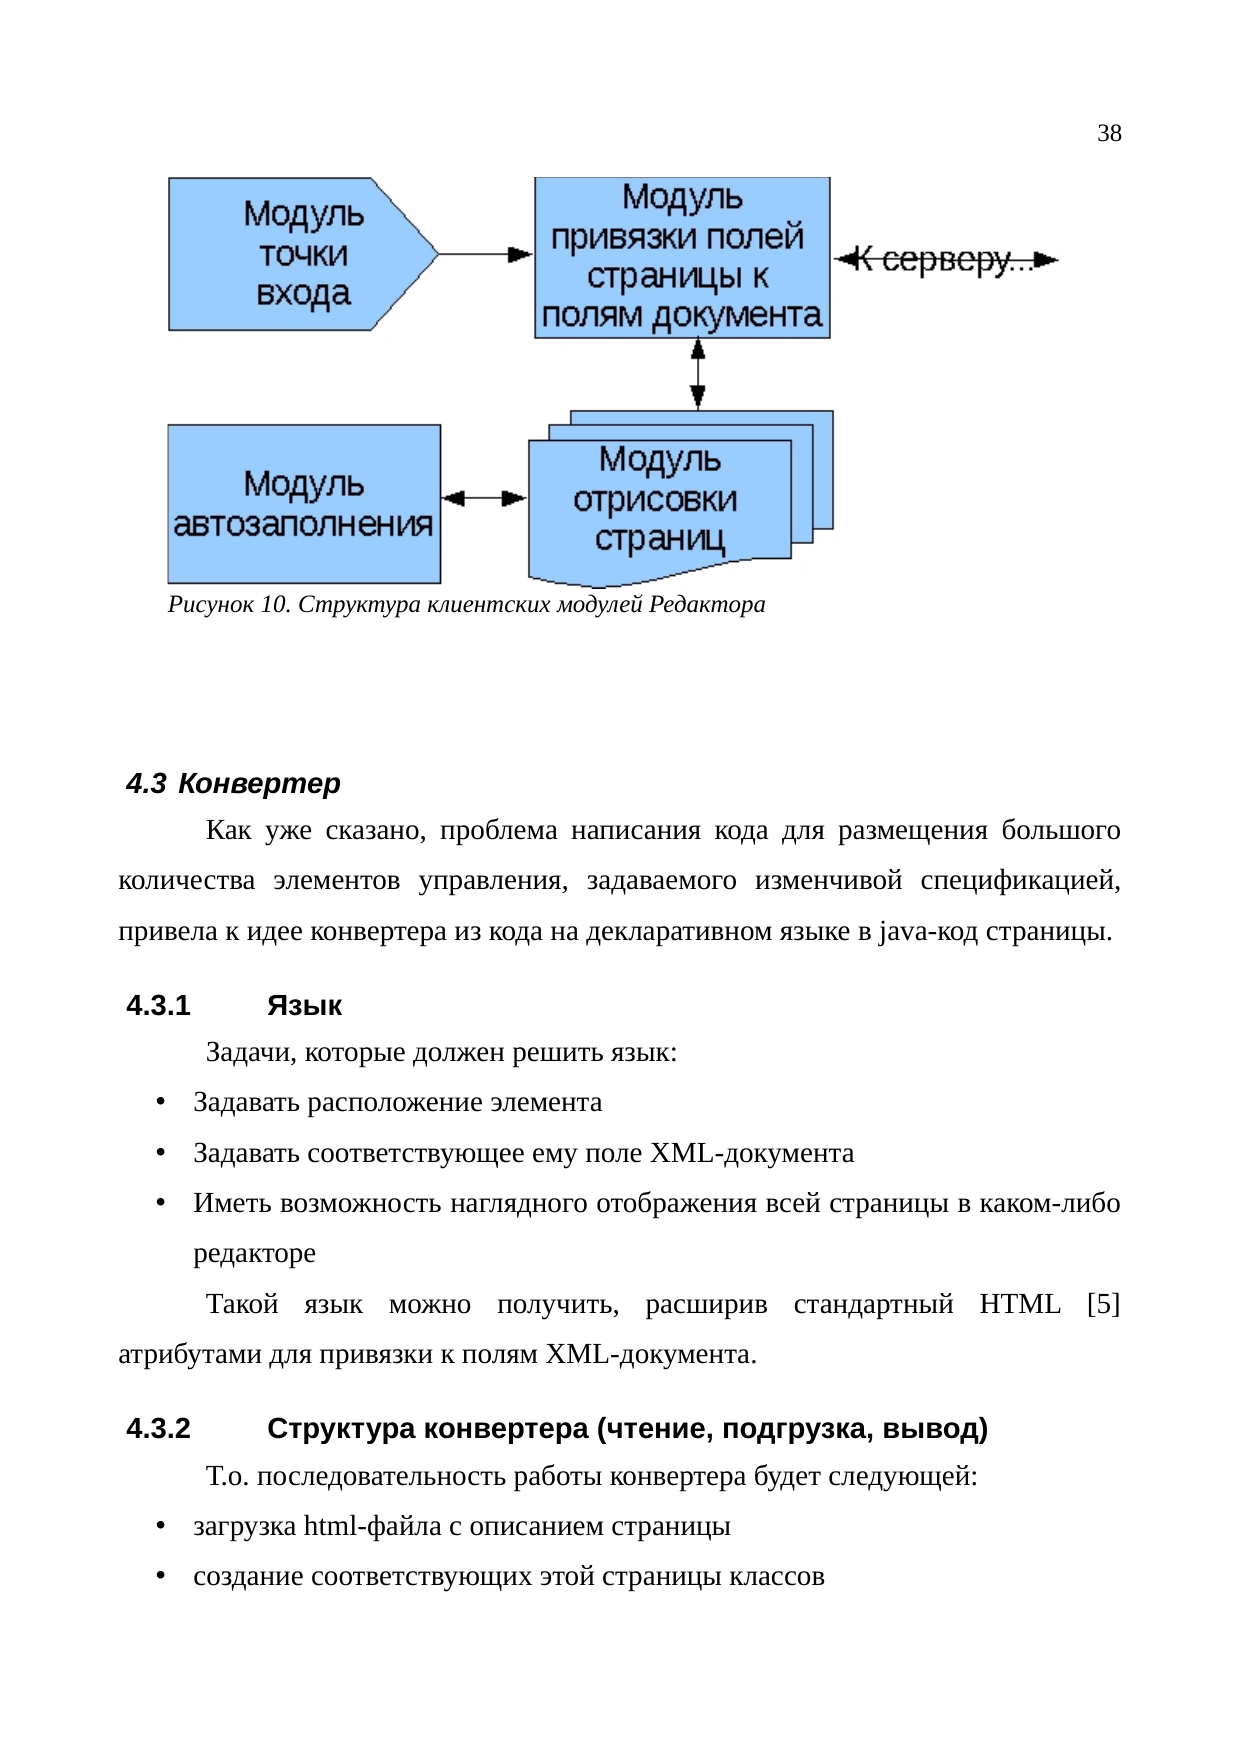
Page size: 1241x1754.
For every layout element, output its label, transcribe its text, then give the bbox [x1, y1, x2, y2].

list создание соответствующих этой страницы классов [156, 1558, 1122, 1592]
text Такой язык можно получить, расширив стандартный HTML [5] атрибутами для привязки к полям XML-документа. [118, 1286, 1122, 1370]
subtitle Конвертер [118, 766, 1122, 799]
picture [167, 177, 1073, 589]
list Задавать соответствующее ему поле XML-документа [156, 1135, 1122, 1168]
text Т.о. последовательность работы конвертера будет следующей: [118, 1458, 1122, 1491]
list Задавать расположение элемента [156, 1084, 1122, 1118]
subtitle Структура конвертера (чтение, подгрузка, вывод) [118, 1412, 1122, 1445]
subtitle Язык [118, 988, 1122, 1022]
text Рисунок 10. Структура клиентских модулей Редактора [168, 589, 1072, 618]
text Как уже сказано, проблема написания кода для размещения большого количества элементов управления, задаваемого изменчивой спецификацией, привела к идее конвертера из кода на декларативном языке в java-код страницы. [118, 812, 1122, 946]
text Задачи, которые должен решить язык: [118, 1034, 1122, 1068]
list загрузка html-файла с описанием страницы [156, 1508, 1122, 1542]
list Иметь возможность наглядного отображения всей страницы в каком-либо редакторе [156, 1185, 1122, 1269]
